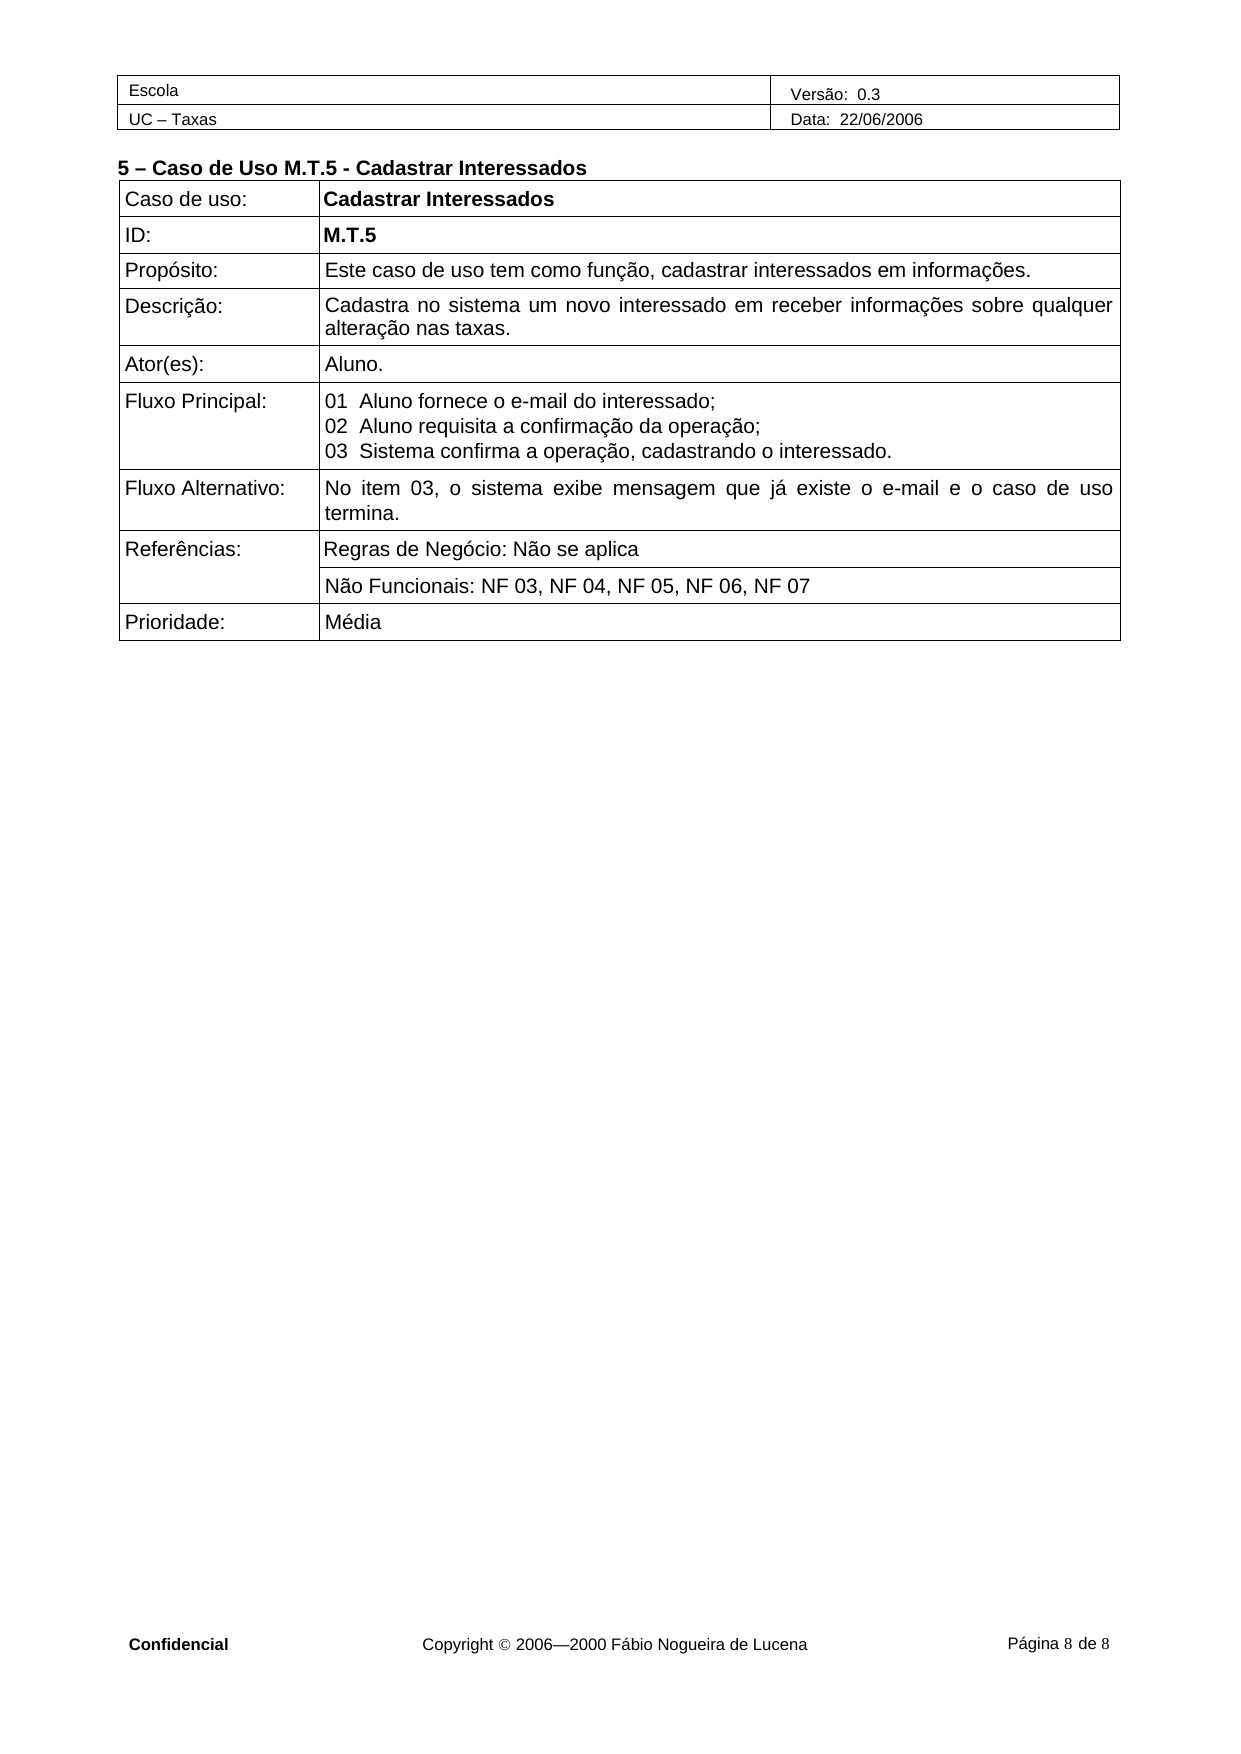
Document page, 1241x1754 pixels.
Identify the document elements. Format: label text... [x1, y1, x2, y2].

table_cell 01 Aluno fornece o e-mail do interessado; 02 Aluno requisita a confirmação da operação; 03 Sistema confirma a operação, cadastrando o interessado. [320, 383, 1120, 468]
table_cell Prioridade: [120, 604, 319, 640]
table_cell Este caso de uso tem como função, cadastrar interessados em informações. [320, 254, 1120, 287]
table_header Regras de Negócio: Não se aplica [320, 531, 1120, 567]
table_cell Fluxo Principal: [120, 383, 319, 468]
table_cell Não Funcionais: NF 03, NF 04, NF 05, NF 06, NF 07 [320, 568, 1120, 603]
table_cell Propósito: [120, 254, 319, 287]
table_cell M.T.5 [320, 217, 1120, 253]
text 5 – Caso de Uso M.T.5 - Cadastrar Interessados [117, 154, 1120, 179]
table_cell Cadastra no sistema um novo interessado em receber informações sobre qualquer alteração nas taxas. [320, 289, 1120, 345]
table_cell ID: [120, 217, 319, 253]
table_header Caso de uso: [120, 181, 319, 216]
table_cell Ator(es): [120, 346, 319, 382]
table_cell Fluxo Alternativo: [120, 470, 319, 530]
table_cell Aluno. [320, 346, 1120, 382]
table_header Cadastrar Interessados [320, 181, 1120, 216]
table_cell Média [320, 604, 1120, 640]
table_cell Descrição: [120, 289, 319, 345]
table_cell Referências: [120, 531, 319, 603]
table_cell No item 03, o sistema exibe mensagem que já existe o e-mail e o caso de uso termina. [320, 470, 1120, 530]
